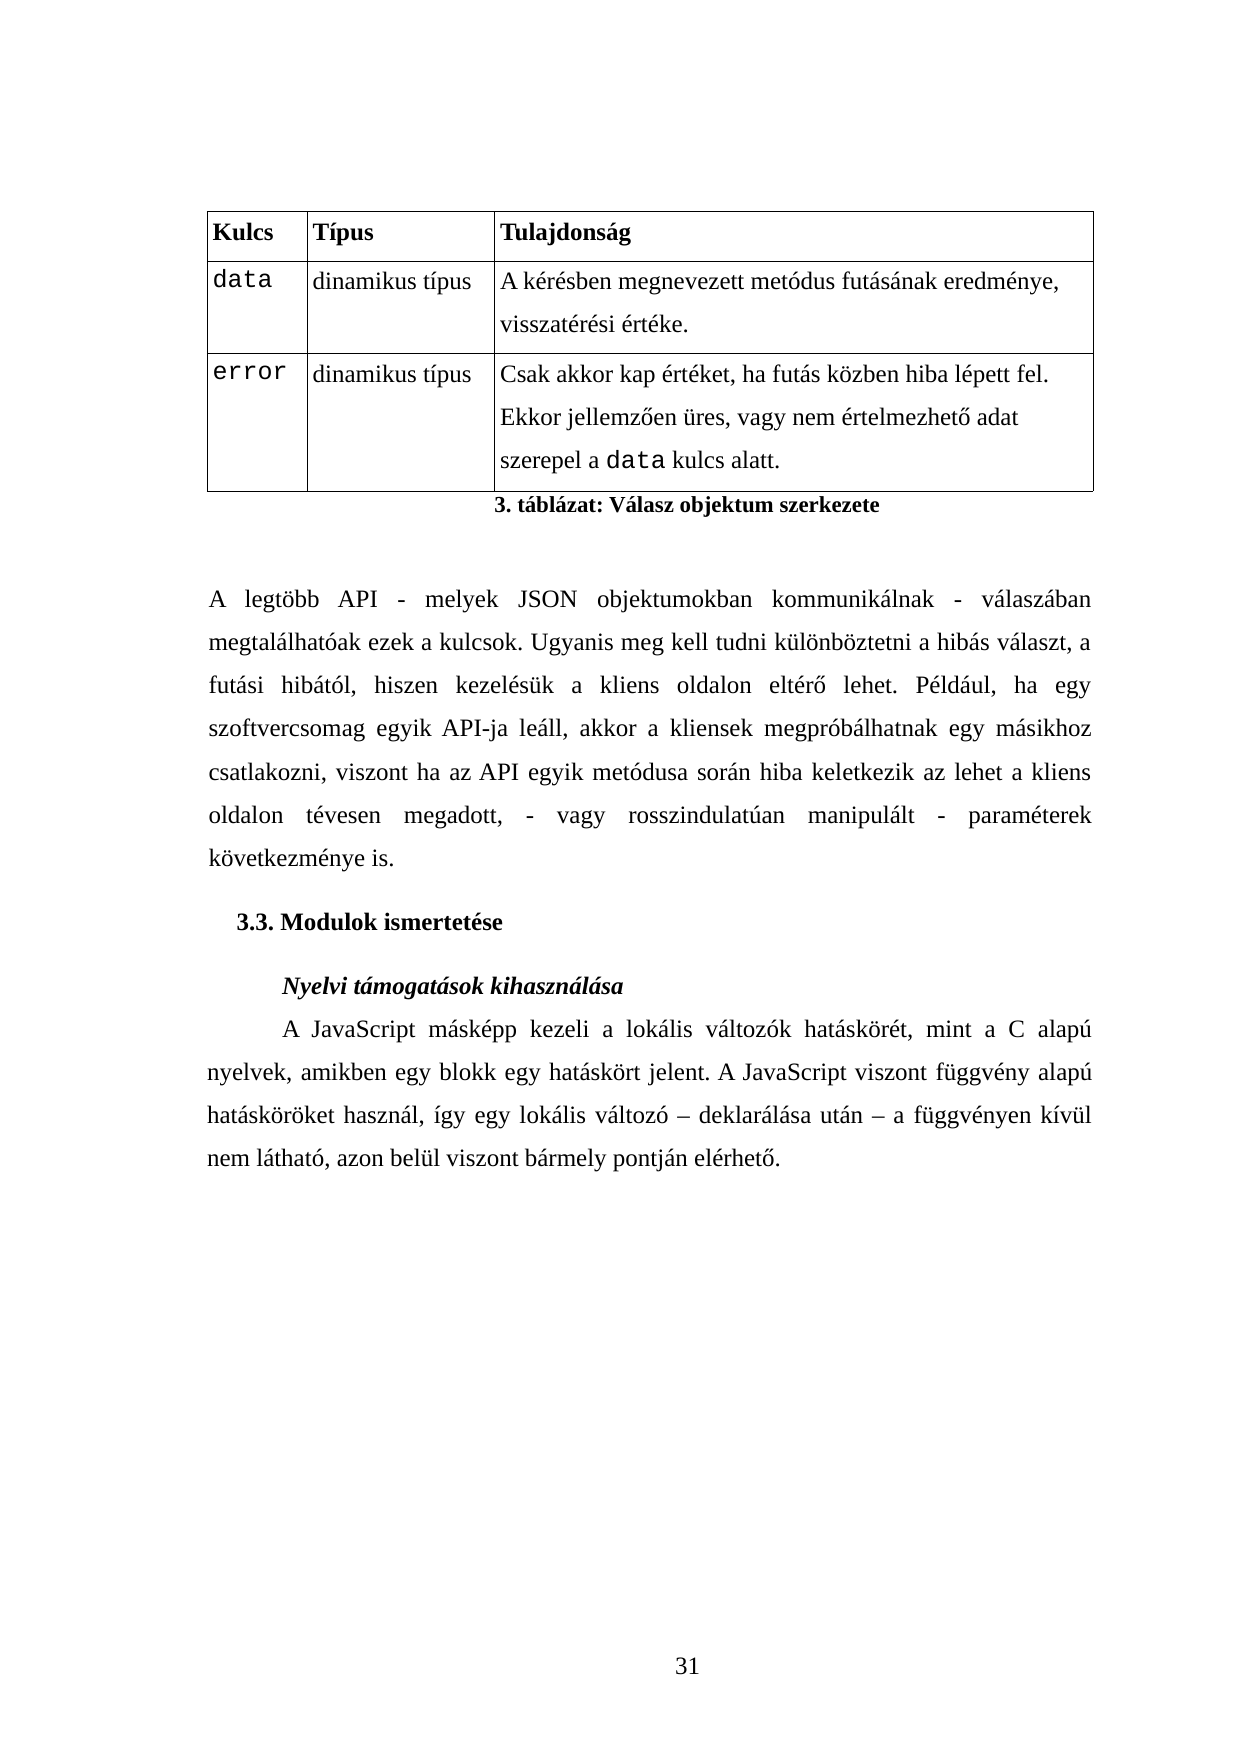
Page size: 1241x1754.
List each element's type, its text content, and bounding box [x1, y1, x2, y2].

table_cell data [208, 262, 307, 353]
table_header Kulcs [208, 212, 307, 261]
list 3. táblázat: Válasz objektum szerkezete [244, 492, 1092, 517]
text A JavaScript másképp kezeli a lokális változók hatáskörét, mint a C alapú nyelvek, amikben egy blokk egy hatáskört jelent. A JavaScript viszont függvény alapú hatásköröket használ, így egy lokális változó – deklarálása után – a függvényen kívül nem látható, azon belül viszont bármely pontján elérhető. [207, 1014, 1092, 1172]
table_cell dinamikus típus [308, 354, 494, 491]
subtitle 3.3. Modulok ismertetése [207, 907, 1092, 936]
list A legtöbb API - melyek JSON objektumokban kommunikálnak - válaszában megtalálhatóak ezek a kulcsok. Ugyanis meg kell tudni különböztetni a hibás választ, a futási hibától, hiszen kezelésük a kliens oldalon eltérő lehet. Például, ha egy szoftvercsomag egyik API-ja leáll, akkor a kliensek megpróbálhatnak egy másikhoz csatlakozni, viszont ha az API egyik metódusa során hiba keletkezik az lehet a kliens oldalon tévesen megadott, - vagy rosszindulatúan manipulált - paraméterek következménye is. [208, 584, 1092, 872]
table_cell A kérésben megnevezett metódus futásának eredménye, visszatérési értéke. [495, 262, 1093, 353]
table_header Tulajdonság [495, 212, 1093, 261]
subtitle Nyelvi támogatások kihasználása [244, 971, 1092, 999]
table_header Típus [308, 212, 494, 261]
table_cell error [208, 354, 307, 491]
table_cell dinamikus típus [308, 262, 494, 353]
table_cell Csak akkor kap értéket, ha futás közben hiba lépett fel. Ekkor jellemzően üres, vagy nem értelmezhető adat szerepel a data kulcs alatt. [495, 354, 1093, 491]
